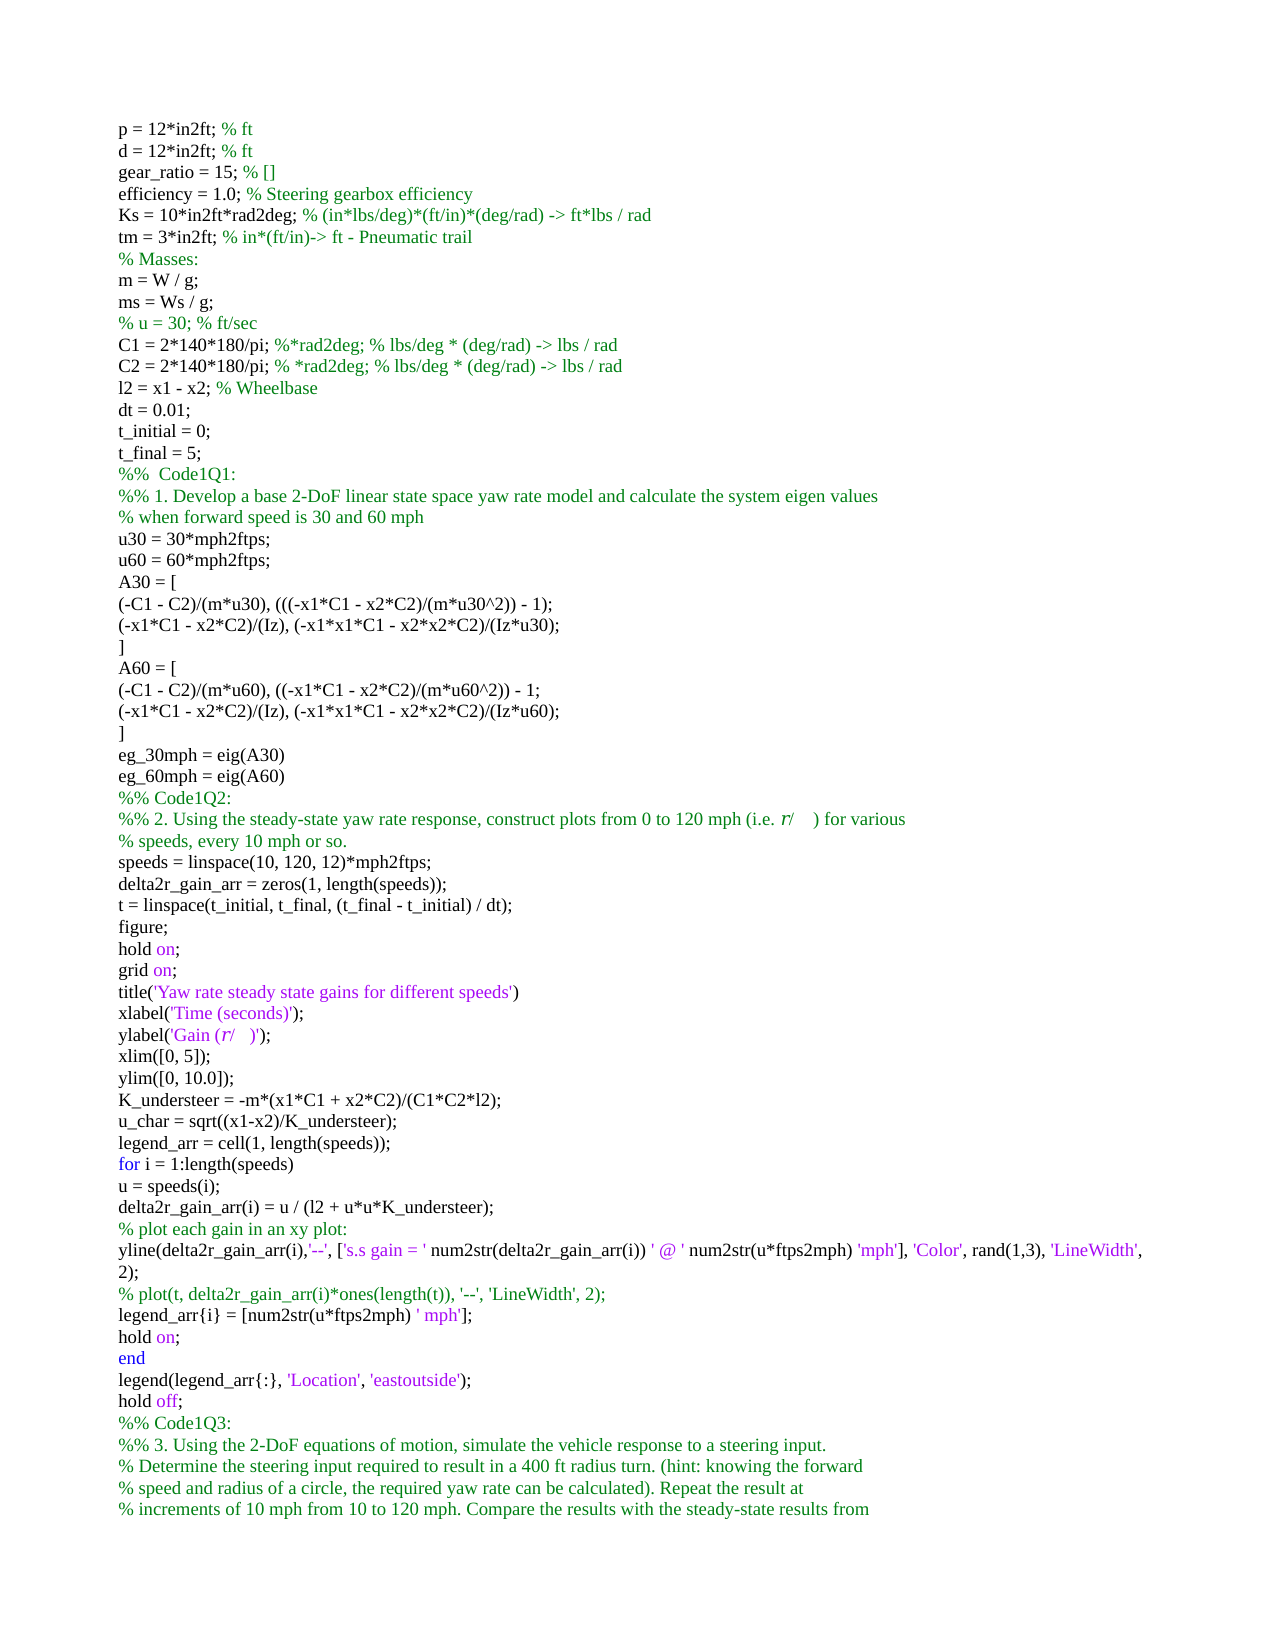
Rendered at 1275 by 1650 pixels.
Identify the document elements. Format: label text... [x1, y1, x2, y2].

text % when forward speed is 30 and 60 mph [118, 506, 1157, 528]
text %% 1. Develop a base 2-DoF linear state space yaw rate model and calculate the system eigen values [118, 485, 1157, 506]
text hold on; [118, 937, 1157, 959]
text % Determine the steering input required to result in a 400 ft radius turn. (hint: knowing the forward [118, 1455, 1157, 1477]
text l2 = x1 - x2; % Wheelbase [118, 377, 1157, 398]
text hold off; [118, 1390, 1157, 1412]
text % Masses: [118, 247, 1157, 269]
text (-x1*C1 - x2*C2)/(Iz), (-x1*x1*C1 - x2*x2*C2)/(Iz*u60); [118, 700, 1157, 722]
text % speed and radius of a circle, the required yaw rate can be calculated). Repeat the result at [118, 1477, 1157, 1498]
text A60 = [ [118, 657, 1157, 679]
text % plot each gain in an xy plot: [118, 1218, 1157, 1239]
text eg_60mph = eig(A60) [118, 765, 1157, 787]
text p = 12*in2ft; % ft [118, 118, 1157, 140]
text % plot(t, delta2r_gain_arr(i)*ones(length(t)), '--', 'LineWidth', 2); [118, 1282, 1157, 1304]
text tm = 3*in2ft; % in*(ft/in)-> ft - Pneumatic trail [118, 226, 1157, 247]
text (-C1 - C2)/(m*u30), (((-x1*C1 - x2*C2)/(m*u30^2)) - 1); [118, 592, 1157, 614]
text gear_ratio = 15; % [] [118, 161, 1157, 183]
text %% Code1Q1: [118, 463, 1157, 485]
text m = W / g; [118, 269, 1157, 291]
text Ks = 10*in2ft*rad2deg; % (in*lbs/deg)*(ft/in)*(deg/rad) -> ft*lbs / rad [118, 204, 1157, 226]
text xlabel('Time (seconds)'); [118, 1002, 1157, 1024]
text d = 12*in2ft; % ft [118, 140, 1157, 161]
text t_final = 5; [118, 442, 1157, 463]
text K_understeer = -m*(x1*C1 + x2*C2)/(C1*C2*l2); [118, 1088, 1157, 1110]
text delta2r_gain_arr(i) = u / (l2 + u*u*K_understeer); [118, 1196, 1157, 1218]
text legend_arr = cell(1, length(speeds)); [118, 1132, 1157, 1153]
text t = linspace(t_initial, t_final, (t_final - t_initial) / dt); [118, 894, 1157, 916]
text u_char = sqrt((x1-x2)/K_understeer); [118, 1110, 1157, 1132]
text ylabel('Gain (𝑟/𝛿)'); [118, 1024, 1157, 1045]
text figure; [118, 916, 1157, 937]
text for i = 1:length(speeds) [118, 1153, 1157, 1175]
text A30 = [ [118, 571, 1157, 592]
text u = speeds(i); [118, 1175, 1157, 1196]
text ms = Ws / g; [118, 291, 1157, 312]
text end [118, 1347, 1157, 1369]
text grid on; [118, 959, 1157, 981]
text % speeds, every 10 mph or so. [118, 830, 1157, 851]
text yline(delta2r_gain_arr(i),'--', ['s.s gain = ' num2str(delta2r_gain_arr(i)) ' @ ' num2str(u*ftps2mph) 'mph'], 'Color', rand(1,3), 'LineWidth', 2); [118, 1239, 1157, 1282]
text efficiency = 1.0; % Steering gearbox efficiency [118, 183, 1157, 204]
text u30 = 30*mph2ftps; [118, 528, 1157, 549]
text ylim([0, 10.0]); [118, 1067, 1157, 1088]
text dt = 0.01; [118, 398, 1157, 420]
text hold on; [118, 1326, 1157, 1347]
text u60 = 60*mph2ftps; [118, 549, 1157, 571]
text (-C1 - C2)/(m*u60), ((-x1*C1 - x2*C2)/(m*u60^2)) - 1; [118, 679, 1157, 700]
text ] [118, 722, 1157, 743]
text (-x1*C1 - x2*C2)/(Iz), (-x1*x1*C1 - x2*x2*C2)/(Iz*u30); [118, 614, 1157, 636]
text %% 3. Using the 2-DoF equations of motion, simulate the vehicle response to a steering input. [118, 1433, 1157, 1455]
text C1 = 2*140*180/pi; %*rad2deg; % lbs/deg * (deg/rad) -> lbs / rad [118, 334, 1157, 355]
text C2 = 2*140*180/pi; % *rad2deg; % lbs/deg * (deg/rad) -> lbs / rad [118, 355, 1157, 377]
text legend_arr{i} = [num2str(u*ftps2mph) ' mph']; [118, 1304, 1157, 1326]
text %% Code1Q2: [118, 787, 1157, 808]
text eg_30mph = eig(A30) [118, 743, 1157, 765]
text legend(legend_arr{:}, 'Location', 'eastoutside'); [118, 1369, 1157, 1390]
text ] [118, 636, 1157, 657]
text t_initial = 0; [118, 420, 1157, 442]
text delta2r_gain_arr = zeros(1, length(speeds)); [118, 873, 1157, 894]
text % increments of 10 mph from 10 to 120 mph. Compare the results with the steady-state results from [118, 1498, 1157, 1520]
text %% Code1Q3: [118, 1412, 1157, 1433]
text title('Yaw rate steady state gains for different speeds') [118, 981, 1157, 1002]
text %% 2. Using the steady-state yaw rate response, construct plots from 0 to 120 mph (i.e. 𝑟/𝛿 ) for various [118, 808, 1157, 830]
text % u = 30; % ft/sec [118, 312, 1157, 334]
text speeds = linspace(10, 120, 12)*mph2ftps; [118, 851, 1157, 873]
text xlim([0, 5]); [118, 1045, 1157, 1067]
